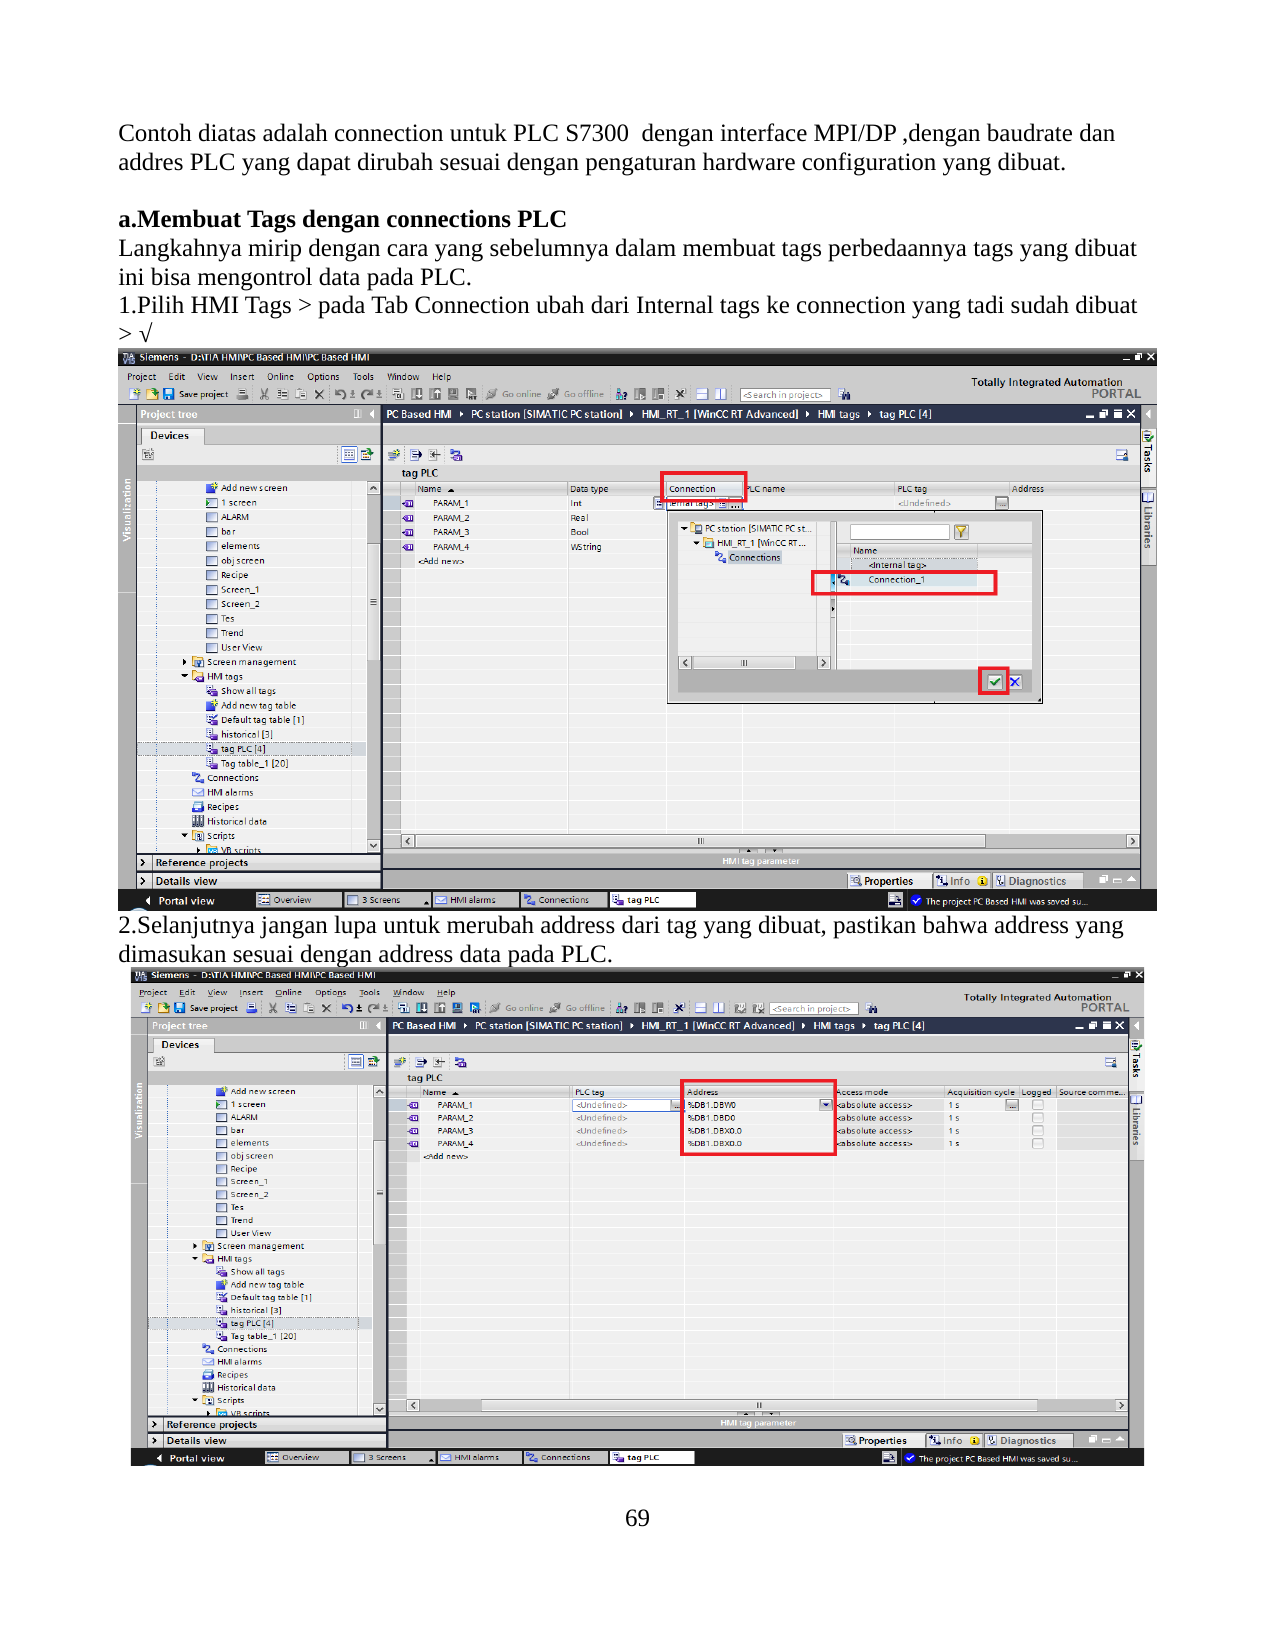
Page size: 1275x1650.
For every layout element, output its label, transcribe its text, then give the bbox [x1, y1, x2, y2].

picture [118, 348, 1157, 911]
text Langkahnya mirip dengan cara yang sebelumnya dalam membuat tags perbedaannya tags yang dibuat ini bisa mengontrol data pada PLC. [118, 233, 1157, 291]
text a.Membuat Tags dengan connections PLC [118, 204, 1157, 233]
text Contoh diatas adalah connection untuk PLC S7300 dengan interface MPI/DP ,dengan baudrate dan addres PLC yang dapat dirubah sesuai dengan pengaturan hardware configuration yang dibuat. [118, 118, 1157, 176]
text 1.Pilih HMI Tags > pada Tab Connection ubah dari Internal tags ke connection yang tadi sudah dibuat > √ [118, 291, 1157, 348]
picture [130, 967, 1145, 1466]
text 2.Selanjutnya jangan lupa untuk merubah address dari tag yang dibuat, pastikan bahwa address yang dimasukan sesuai dengan address data pada PLC. [118, 911, 1157, 968]
